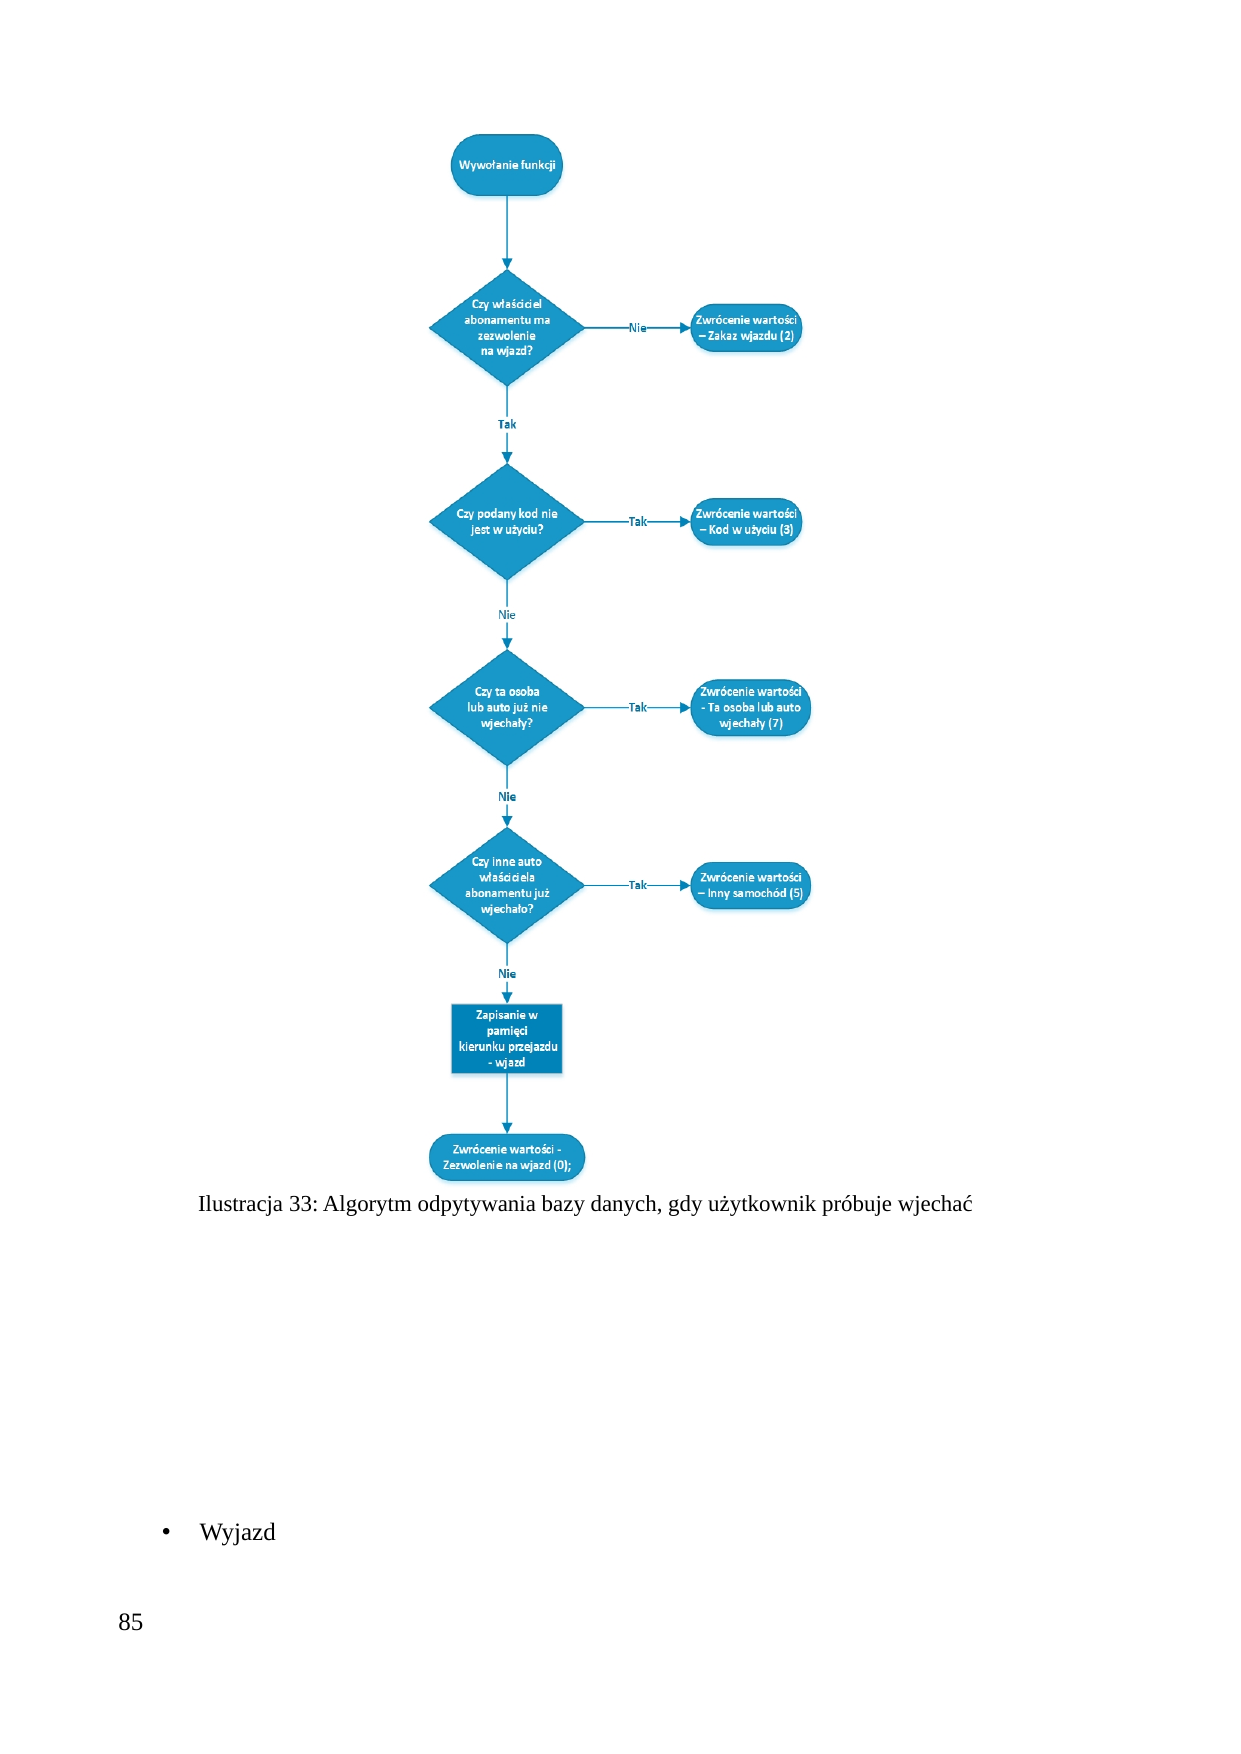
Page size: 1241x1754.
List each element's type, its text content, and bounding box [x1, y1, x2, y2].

list Wyjazd [162, 1517, 1122, 1546]
picture [423, 130, 817, 1191]
text Ilustracja 33: Algorytm odpytywania bazy danych, gdy użytkownik próbuje wjechać [198, 131, 1042, 1217]
